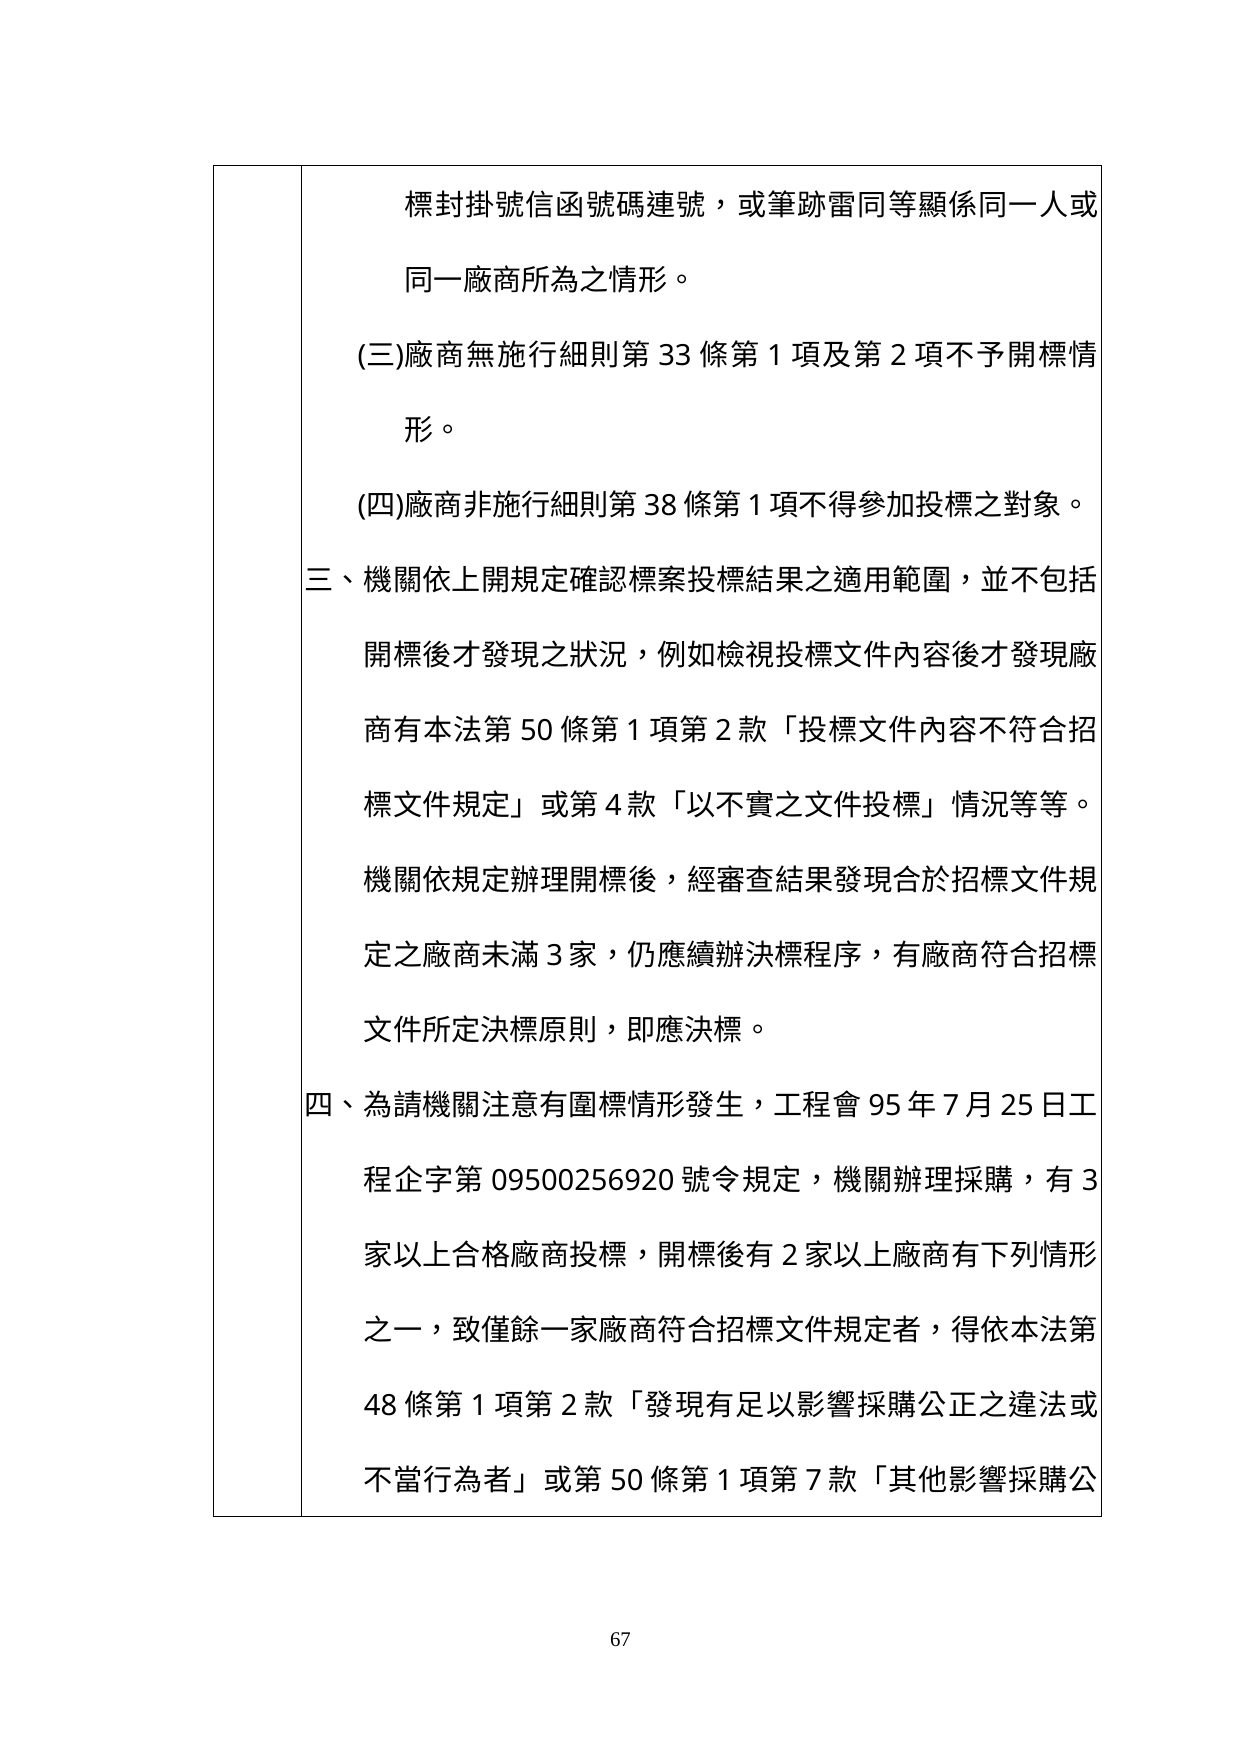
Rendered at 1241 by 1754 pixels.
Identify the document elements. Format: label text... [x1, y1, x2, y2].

table_cell [214, 166, 301, 1516]
table_cell 標封掛號信函號碼連號，或筆跡雷同等顯係同一人或同一廠商所為之情形。 廠商無施行細則第33條第1項及第2項不予開標情形。 廠商非施行細則第38條第1項不得參加投標之對象。 機關依上開規定確認標案投標結果之適用範圍，並不包括開標後才發現之狀況，例如檢視投標文件內容後才發現廠商有本法第50條第1項第2款「投標文件內容不符合招標文件規定」或第4款「以不實之文件投標」情況等等。機關依規定辦理開標後，經審查結果發現合於招標文件規定之廠商未滿3家，仍應續辦決標程序，有廠商符合招標文件所定決標原則，即應決標。 為請機關注意有圍標情形發生，工程會95年7月25日工程企字第09500256920號令規定，機關辦理採購，有3家以上合格廠商投標，開標後有2家以上廠商有下列情形之一，致僅餘一家廠商符合招標文件規定者，得依本法第48條第1項第2款「發現有足以影響採購公正之違法或不當行為者」或第50條第1項第7款「其他影響採購公 [302, 166, 1101, 1516]
